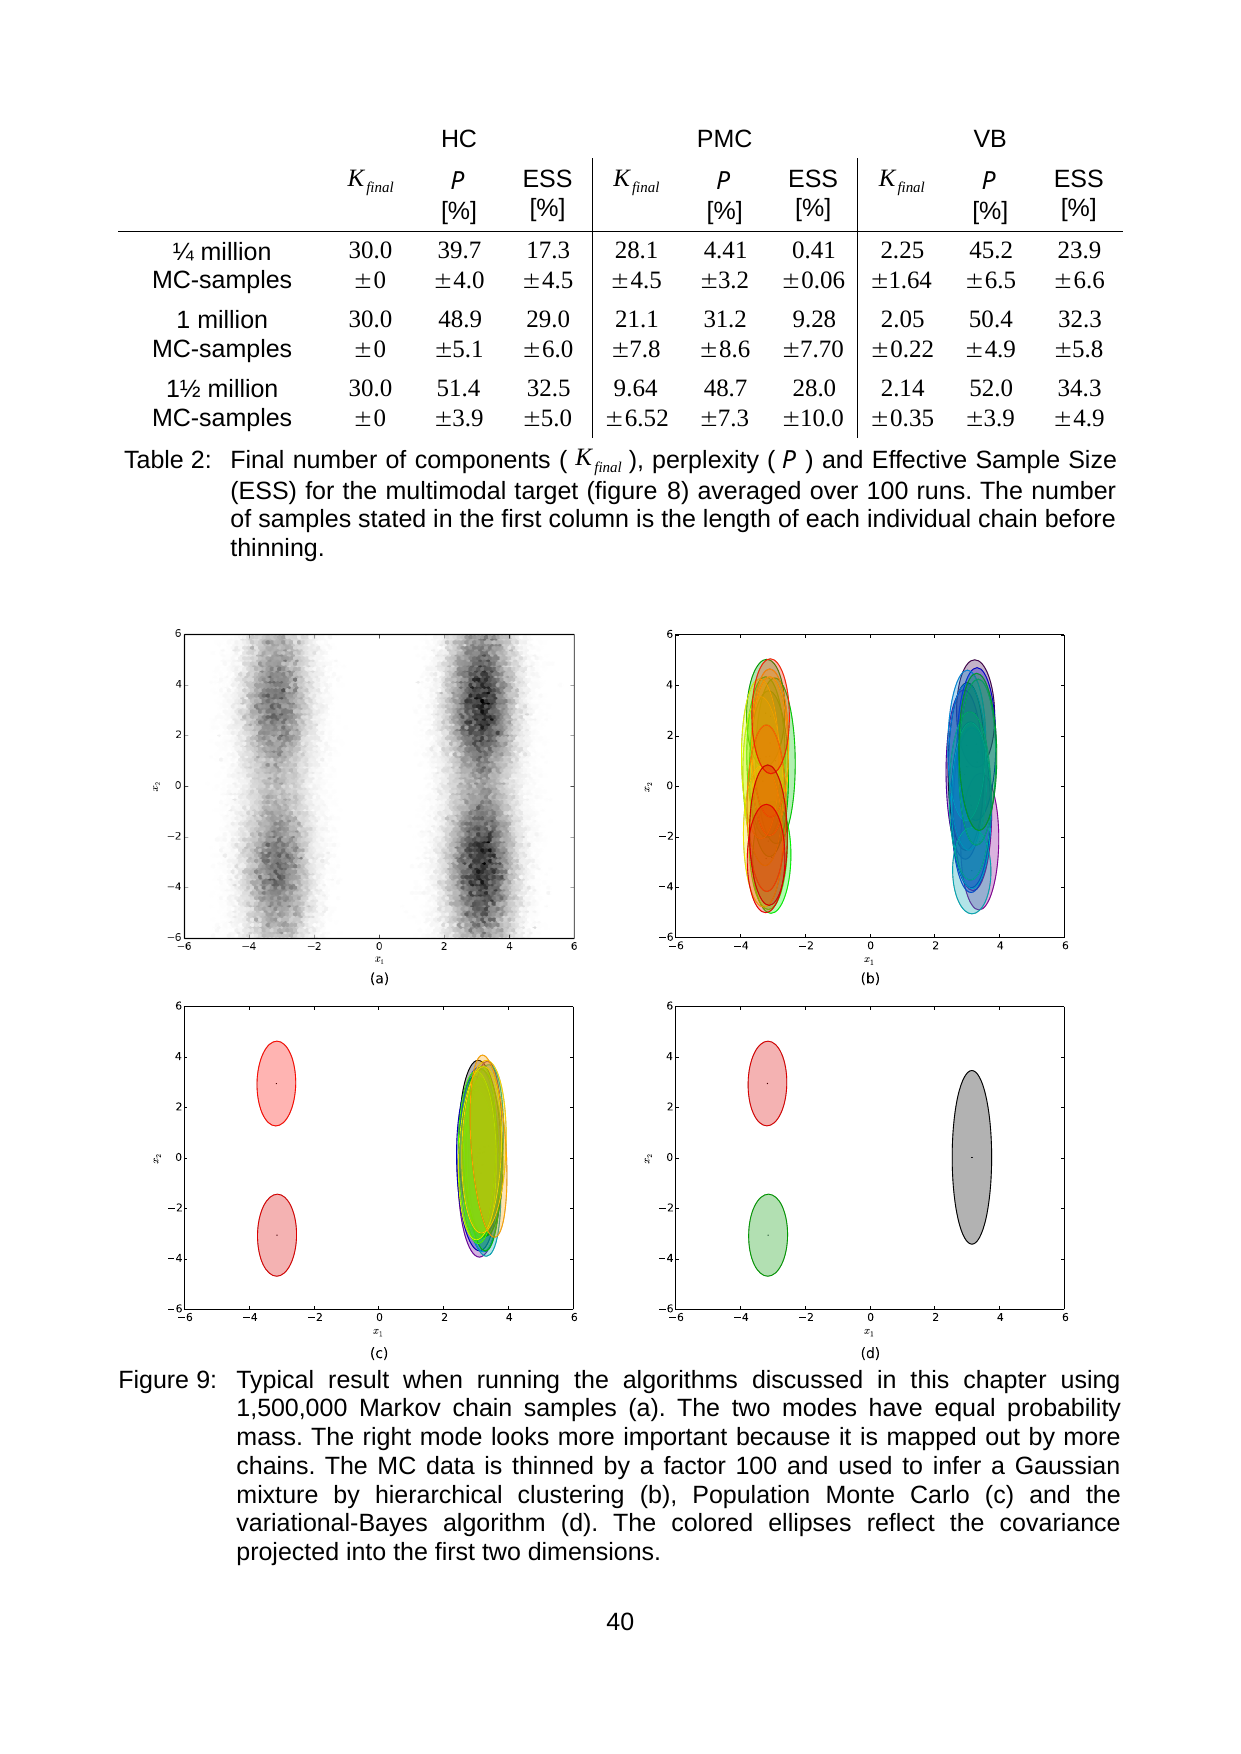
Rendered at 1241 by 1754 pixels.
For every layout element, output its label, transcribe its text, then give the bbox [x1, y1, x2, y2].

table_cell [%] [946, 158, 1034, 231]
table_cell ESS [%] [503, 158, 592, 231]
table_cell 1 million MC-samples [118, 300, 326, 369]
table_cell [1034, 300, 1123, 369]
table_cell [593, 232, 680, 300]
table_cell [415, 369, 503, 438]
table_header HC [326, 118, 592, 158]
table_cell [326, 369, 414, 438]
table_header [118, 118, 326, 158]
table_cell [769, 300, 857, 369]
table_cell [858, 300, 946, 369]
table_cell [946, 369, 1034, 438]
table_cell [326, 158, 414, 231]
table_cell [593, 158, 680, 231]
table_cell [1034, 369, 1123, 438]
table_cell ESS [%] [769, 158, 857, 231]
table_cell [503, 300, 592, 369]
table_header VB [857, 118, 1123, 158]
table_cell 1½ million MC-samples [118, 369, 326, 438]
table_cell [415, 300, 503, 369]
table_cell [503, 369, 592, 438]
table_cell [503, 232, 592, 300]
table_cell [858, 158, 946, 231]
table_cell [593, 300, 680, 369]
table_cell [769, 232, 857, 300]
table_cell [769, 369, 857, 438]
table_cell [946, 300, 1034, 369]
table_cell [%] [415, 158, 503, 231]
table_cell [858, 232, 946, 300]
text [118, 596, 1122, 608]
table_cell [680, 232, 769, 300]
table_cell [118, 158, 326, 231]
table_cell [%] [680, 158, 769, 231]
table_cell [326, 300, 414, 369]
table_cell [946, 232, 1034, 300]
table_cell [680, 369, 769, 438]
table_cell [858, 369, 946, 438]
table_cell [415, 232, 503, 300]
table_header PMC [592, 118, 857, 158]
table_cell [593, 369, 680, 438]
text Figure 9: Typical result when running the algorithms discussed in this chapter using 1,500,000 Markov chain samples (a). The two modes have equal probability mass. The right mode looks more important because it is mapped out by more chains. The MC data is thinned by a factor 100 and used to infer a Gaussian mixture by hierarchical clustering (b), Population Monte Carlo (c) and the variational-Bayes algorithm (d). The colored ellipses reflect the covariance projected into the first two dimensions. [118, 1361, 1122, 1566]
table_cell [1034, 232, 1123, 300]
table_cell [326, 232, 414, 300]
table_cell [680, 300, 769, 369]
table_cell ¼ million MC-samples [118, 232, 326, 300]
table_cell Table 2: Final number of components (), perplexity () and Effective Sample Size (ESS) for the multimodal target (figure 8) averaged over 100 runs. The number of samples stated in the first column is the length of each individual chain before thinning. [118, 438, 1123, 568]
table_cell ESS [%] [1034, 158, 1123, 231]
